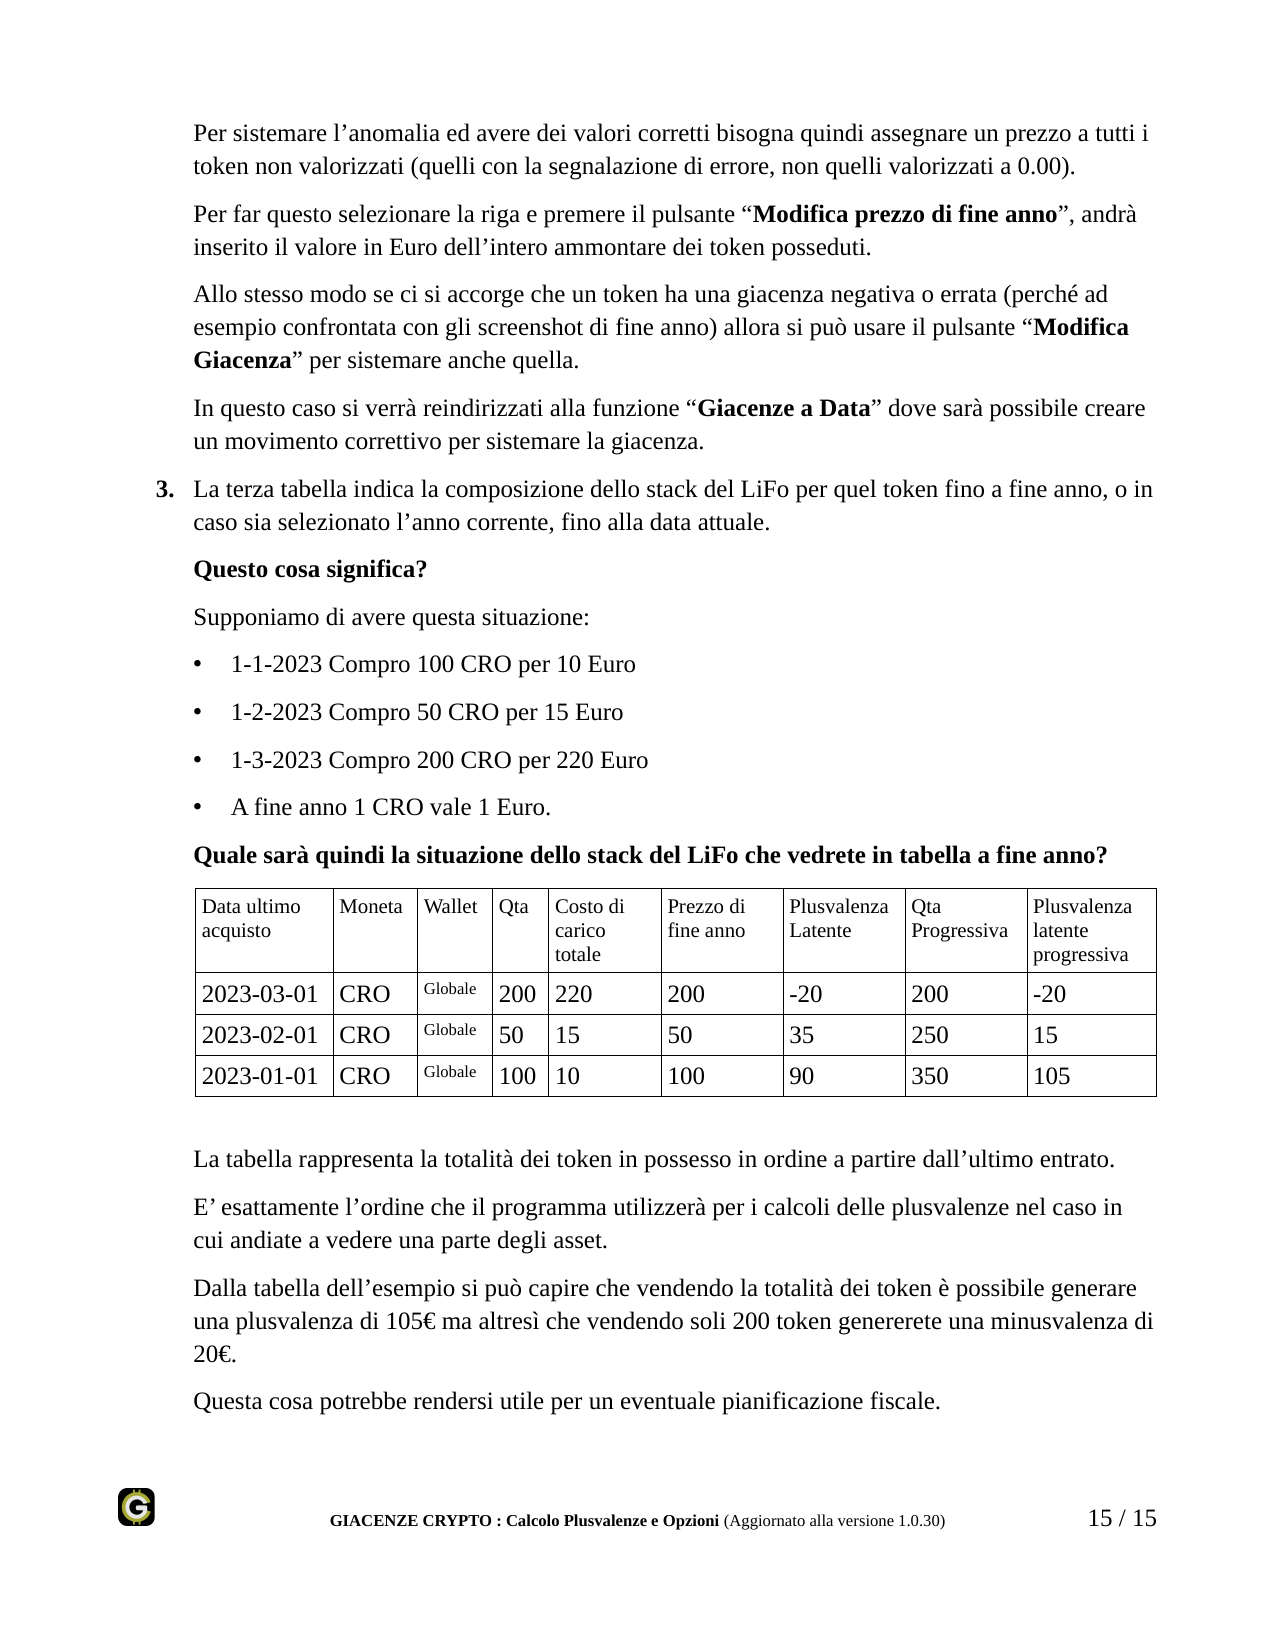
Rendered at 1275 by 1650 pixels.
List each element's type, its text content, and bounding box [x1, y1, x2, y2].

table_header Prezzo di fine anno [662, 889, 783, 972]
table_cell 250 [906, 1015, 1027, 1055]
table_header Data ultimo acquisto [196, 889, 333, 972]
list E’ esattamente l’ordine che il programma utilizzerà per i calcoli delle plusvalenze nel caso in cui andiate a vedere una parte degli asset. [156, 1192, 1157, 1254]
table_cell 350 [906, 1056, 1027, 1096]
list Questo cosa significa? [156, 554, 1157, 583]
list Per sistemare l’anomalia ed avere dei valori corretti bisogna quindi assegnare un prezzo a tutti i token non valorizzati (quelli con la segnalazione di errore, non quelli valorizzati a 0.00). [156, 118, 1157, 180]
table_header Plusvalenza latente progressiva [1028, 889, 1156, 972]
table_cell 105 [1028, 1056, 1156, 1096]
picture [118, 1488, 155, 1526]
table_cell 200 [662, 973, 783, 1013]
table_cell 200 [493, 973, 548, 1013]
table_cell Globale [418, 973, 492, 1013]
table_cell 15 [1028, 1015, 1156, 1055]
table_cell 100 [493, 1056, 548, 1096]
list 1-1-2023 Compro 100 CRO per 10 Euro [193, 649, 1157, 678]
table_cell 50 [662, 1015, 783, 1055]
table_cell 15 [549, 1015, 661, 1055]
list La tabella rappresenta la totalità dei token in possesso in ordine a partire dall’ultimo entrato. [156, 1144, 1157, 1173]
table_header Moneta [334, 889, 417, 972]
table_cell -20 [1028, 973, 1156, 1013]
table_cell 220 [549, 973, 661, 1013]
table_cell Globale [418, 1015, 492, 1055]
table_cell Globale [418, 1056, 492, 1096]
list Allo stesso modo se ci si accorge che un token ha una giacenza negativa o errata (perché ad esempio confrontata con gli screenshot di fine anno) allora si può usare il pulsante “Modifica Giacenza” per sistemare anche quella. [156, 279, 1157, 374]
table_header Qta [493, 889, 548, 972]
table_cell CRO [334, 1015, 417, 1055]
table_cell -20 [784, 973, 905, 1013]
table_cell 100 [662, 1056, 783, 1096]
list 1-3-2023 Compro 200 CRO per 220 Euro [193, 745, 1157, 773]
table_header Plusvalenza Latente [784, 889, 905, 972]
table_cell 2023-02-01 [196, 1015, 333, 1055]
table_header Wallet [418, 889, 492, 972]
table_cell 35 [784, 1015, 905, 1055]
list La terza tabella indica la composizione dello stack del LiFo per quel token fino a fine anno, o in caso sia selezionato l’anno corrente, fino alla data attuale. [156, 474, 1157, 535]
list Quale sarà quindi la situazione dello stack del LiFo che vedrete in tabella a fine anno? [156, 840, 1157, 869]
table_cell 200 [906, 973, 1027, 1013]
table_cell 2023-03-01 [196, 973, 333, 1013]
list A fine anno 1 CRO vale 1 Euro. [193, 792, 1157, 821]
list Dalla tabella dell’esempio si può capire che vendendo la totalità dei token è possibile generare una plusvalenza di 105€ ma altresì che vendendo soli 200 token genererete una minusvalenza di 20€. [156, 1273, 1157, 1368]
table_header Costo di carico totale [549, 889, 661, 972]
table_cell 10 [549, 1056, 661, 1096]
list Per far questo selezionare la riga e premere il pulsante “Modifica prezzo di fine anno”, andrà inserito il valore in Euro dell’intero ammontare dei token posseduti. [156, 199, 1157, 261]
table_cell 50 [493, 1015, 548, 1055]
table_cell 2023-01-01 [196, 1056, 333, 1096]
table_cell 90 [784, 1056, 905, 1096]
table_cell CRO [334, 973, 417, 1013]
table_cell CRO [334, 1056, 417, 1096]
table_header Qta Progressiva [906, 889, 1027, 972]
list 1-2-2023 Compro 50 CRO per 15 Euro [193, 697, 1157, 726]
list Questa cosa potrebbe rendersi utile per un eventuale pianificazione fiscale. [156, 1386, 1157, 1415]
list Supponiamo di avere questa situazione: [156, 602, 1157, 631]
list In questo caso si verrà reindirizzati alla funzione “Giacenze a Data” dove sarà possibile creare un movimento correttivo per sistemare la giacenza. [156, 393, 1157, 455]
